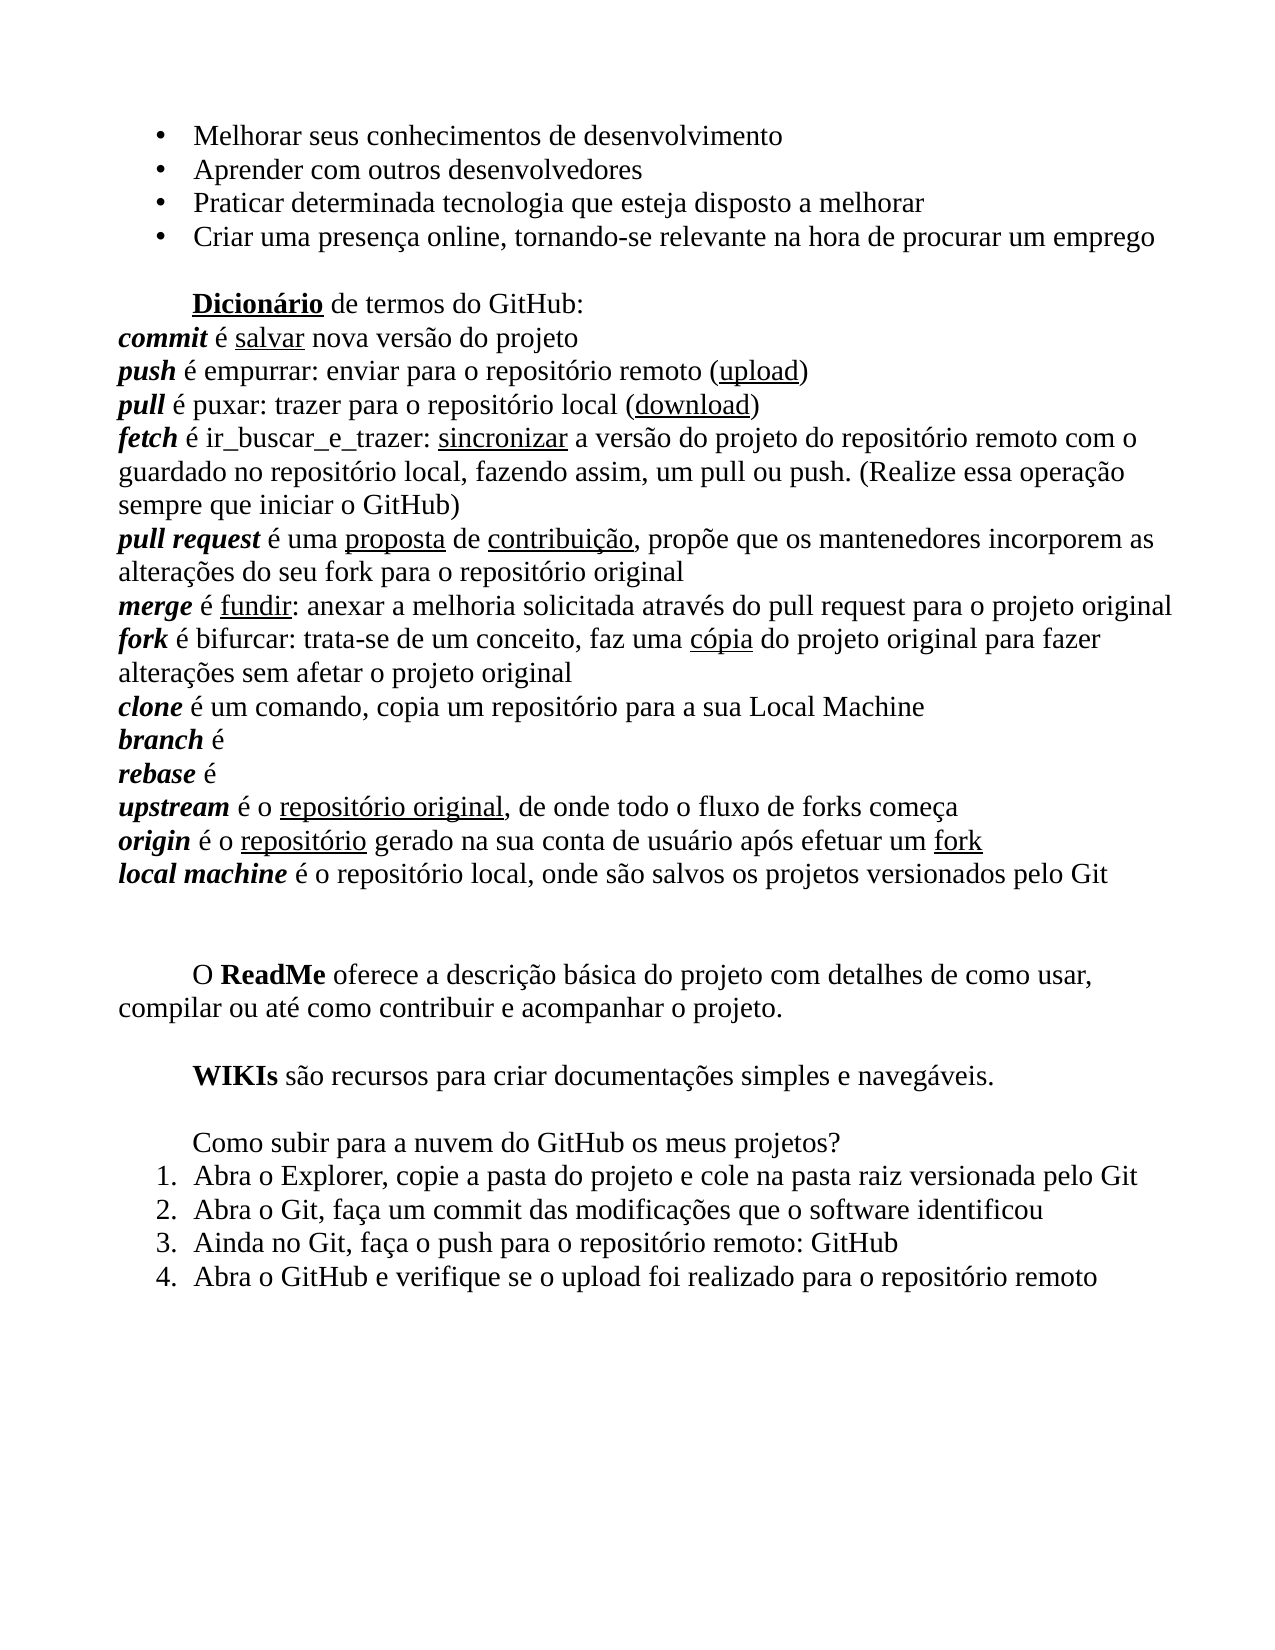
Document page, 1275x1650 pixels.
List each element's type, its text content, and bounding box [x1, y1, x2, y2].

text Dicionário de termos do GitHub: [118, 286, 1157, 320]
text rebase é [118, 756, 1181, 789]
text push é empurrar: enviar para o repositório remoto (upload) [118, 353, 1157, 387]
text origin é o repositório gerado na sua conta de usuário após efetuar um fork [118, 823, 1181, 856]
text clone é um comando, copia um repositório para a sua Local Machine [118, 689, 1181, 722]
text local machine é o repositório local, onde são salvos os projetos versionados pelo Git [118, 856, 1181, 890]
text merge é fundir: anexar a melhoria solicitada através do pull request para o projeto original [118, 588, 1181, 622]
list Ainda no Git, faça o push para o repositório remoto: GitHub [156, 1225, 1157, 1259]
text fetch é ir_buscar_e_trazer: sincronizar a versão do projeto do repositório remoto com o guardado no repositório local, fazendo assim, um pull ou push. (Realize essa operação sempre que iniciar o GitHub) [118, 420, 1157, 521]
list Abra o Git, faça um commit das modificações que o software identificou [156, 1192, 1157, 1225]
list Abra o Explorer, copie a pasta do projeto e cole na pasta raiz versionada pelo Git [156, 1158, 1157, 1192]
list Criar uma presença online, tornando-se relevante na hora de procurar um emprego [156, 219, 1157, 253]
list Abra o GitHub e verifique se o upload foi realizado para o repositório remoto [156, 1259, 1157, 1292]
text Como subir para a nuvem do GitHub os meus projetos? [118, 1125, 1157, 1158]
text fork é bifurcar: trata-se de um conceito, faz uma cópia do projeto original para fazer alterações sem afetar o projeto original [118, 622, 1181, 689]
text WIKIs são recursos para criar documentações simples e navegáveis. [118, 1058, 1157, 1091]
list Aprender com outros desenvolvedores [156, 152, 1157, 185]
text pull request é uma proposta de contribuição, propõe que os mantenedores incorporem as alterações do seu fork para o repositório original [118, 521, 1157, 588]
text pull é puxar: trazer para o repositório local (download) [118, 387, 1157, 420]
text commit é salvar nova versão do projeto [118, 320, 1157, 353]
list Melhorar seus conhecimentos de desenvolvimento [156, 118, 1157, 152]
list Praticar determinada tecnologia que esteja disposto a melhorar [156, 185, 1157, 219]
text O ReadMe oferece a descrição básica do projeto com detalhes de como usar, compilar ou até como contribuir e acompanhar o projeto. [118, 957, 1157, 1024]
text branch é [118, 722, 1181, 756]
text upstream é o repositório original, de onde todo o fluxo de forks começa [118, 789, 1181, 823]
